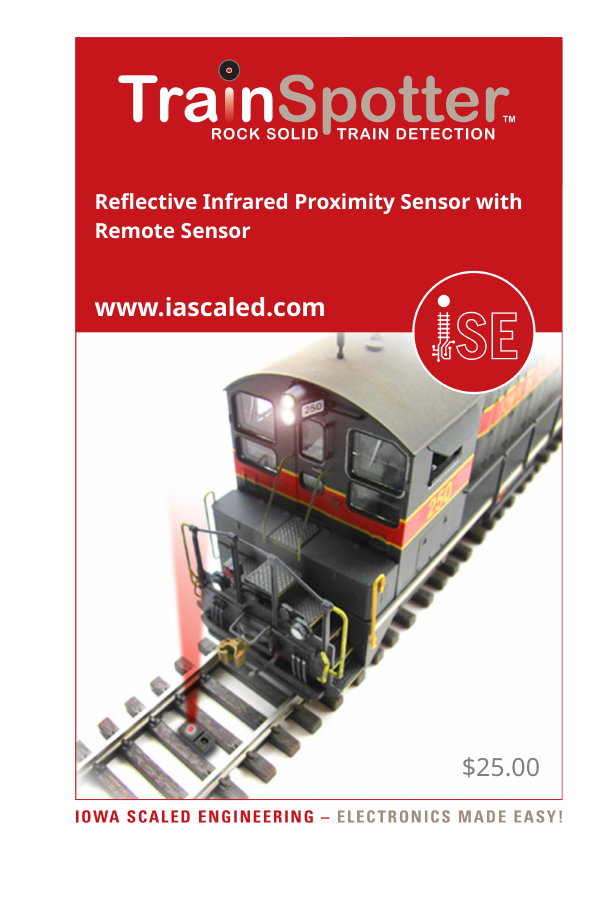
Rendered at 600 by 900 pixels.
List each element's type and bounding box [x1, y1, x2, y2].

picture [75, 37, 563, 823]
